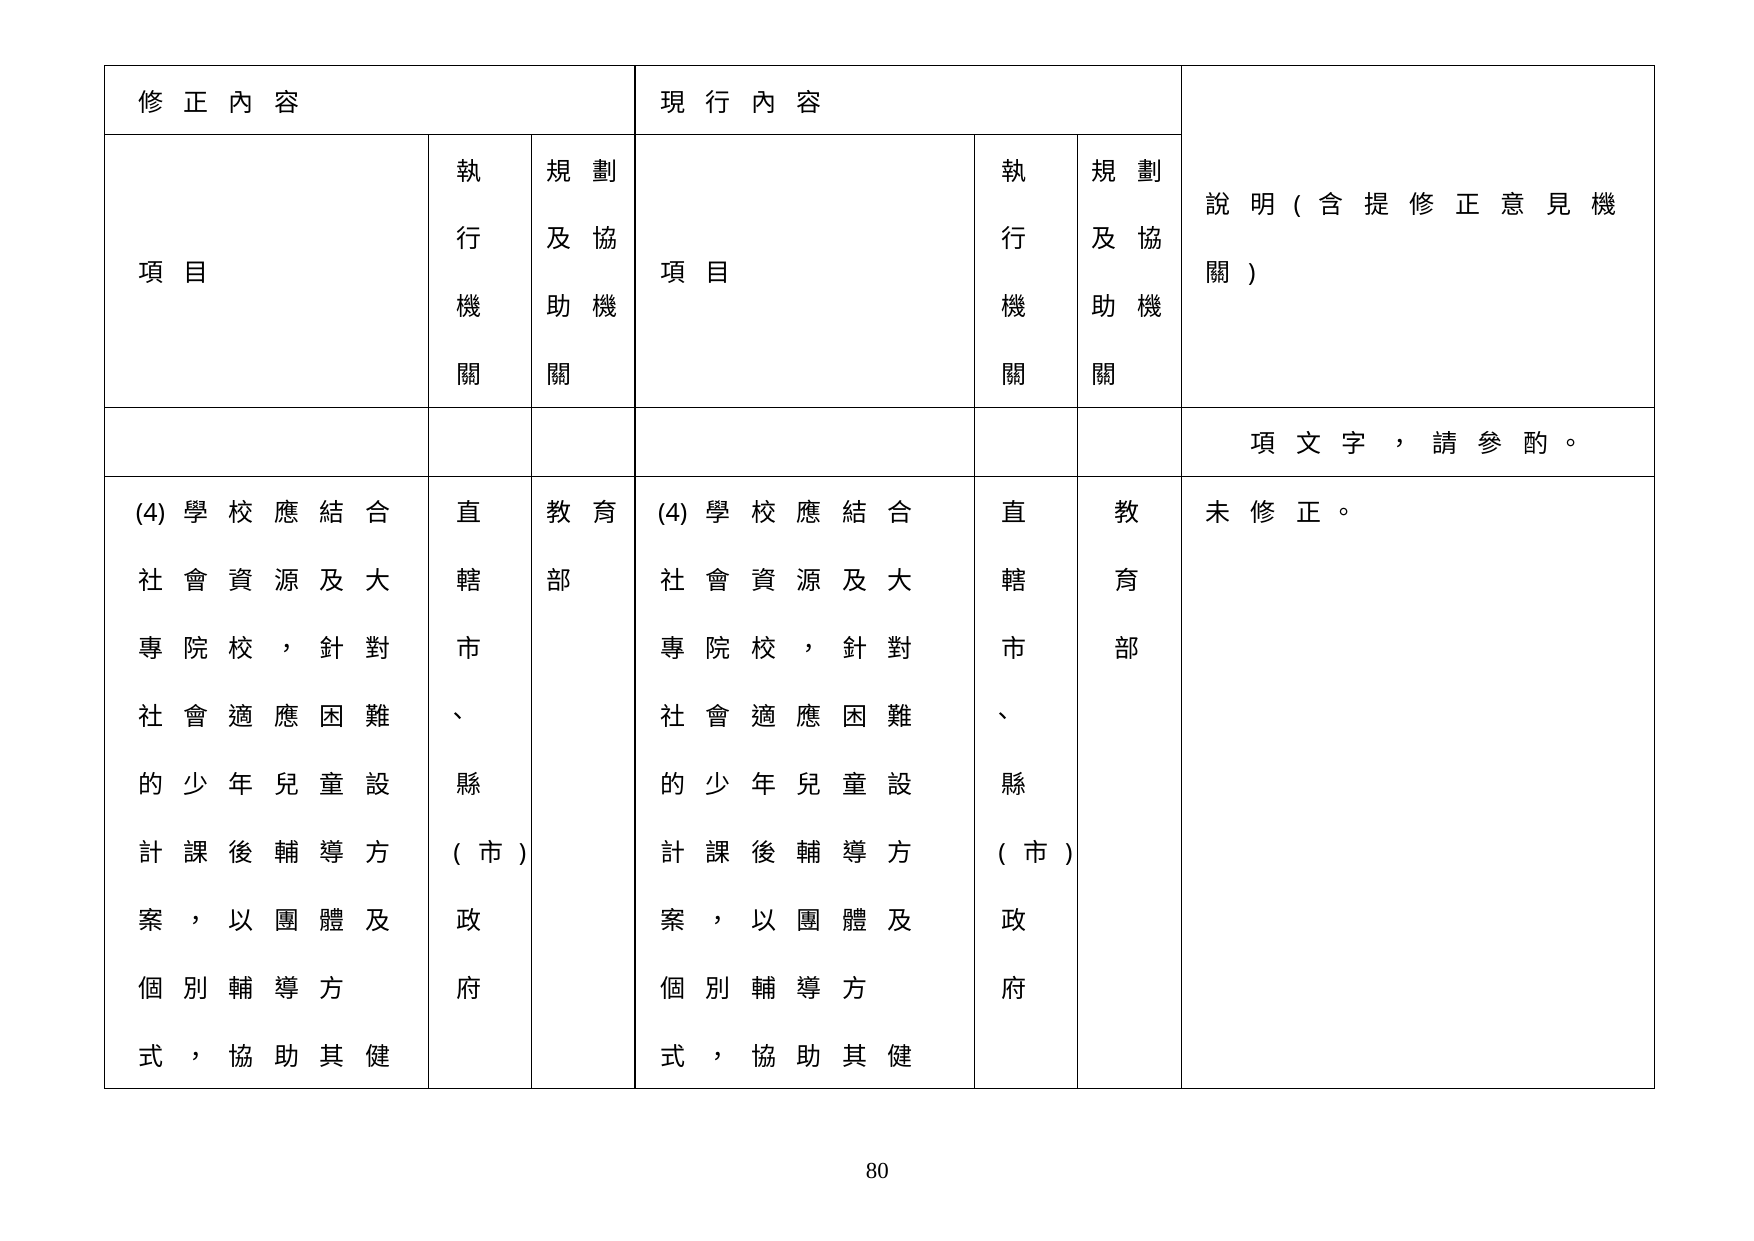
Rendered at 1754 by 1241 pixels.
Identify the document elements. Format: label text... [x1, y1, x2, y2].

table_header 修正內容 [105, 66, 634, 134]
table_cell 未修正。 [1182, 477, 1654, 1088]
table_cell 直轄市、縣(市)政府 [429, 477, 531, 1088]
table_header 現行內容 [636, 66, 1181, 134]
table_cell [429, 408, 531, 476]
table_cell 執行機關 [975, 135, 1077, 407]
table_header 說明(含提修正意見機關) [1182, 66, 1654, 407]
table_cell [636, 408, 974, 476]
table_cell 直轄市、縣(市)政府 [975, 477, 1077, 1088]
table_cell [1078, 408, 1181, 476]
table_cell (4)學校應結合社會資源及大專院校，針對社會適應困難的少年兒童設計課後輔導方案，以團體及個別輔導方式，協助其健 [105, 477, 428, 1088]
table_cell 執行機關 [429, 135, 531, 407]
table_cell 項目 [636, 135, 974, 407]
table_cell [975, 408, 1077, 476]
table_cell [105, 408, 428, 476]
table_cell 教育部 [532, 477, 634, 1088]
table_cell [532, 408, 634, 476]
table_cell 項文字，請參酌。 [1182, 408, 1654, 476]
table_cell 規劃及協助機關 [1078, 135, 1181, 407]
table_cell 規劃及協助機關 [532, 135, 634, 407]
table_cell (4)學校應結合社會資源及大專院校，針對社會適應困難的少年兒童設計課後輔導方案，以團體及個別輔導方式，協助其健 [636, 477, 974, 1088]
table_cell 教育部 [1078, 477, 1181, 1088]
table_cell 項目 [105, 135, 428, 407]
